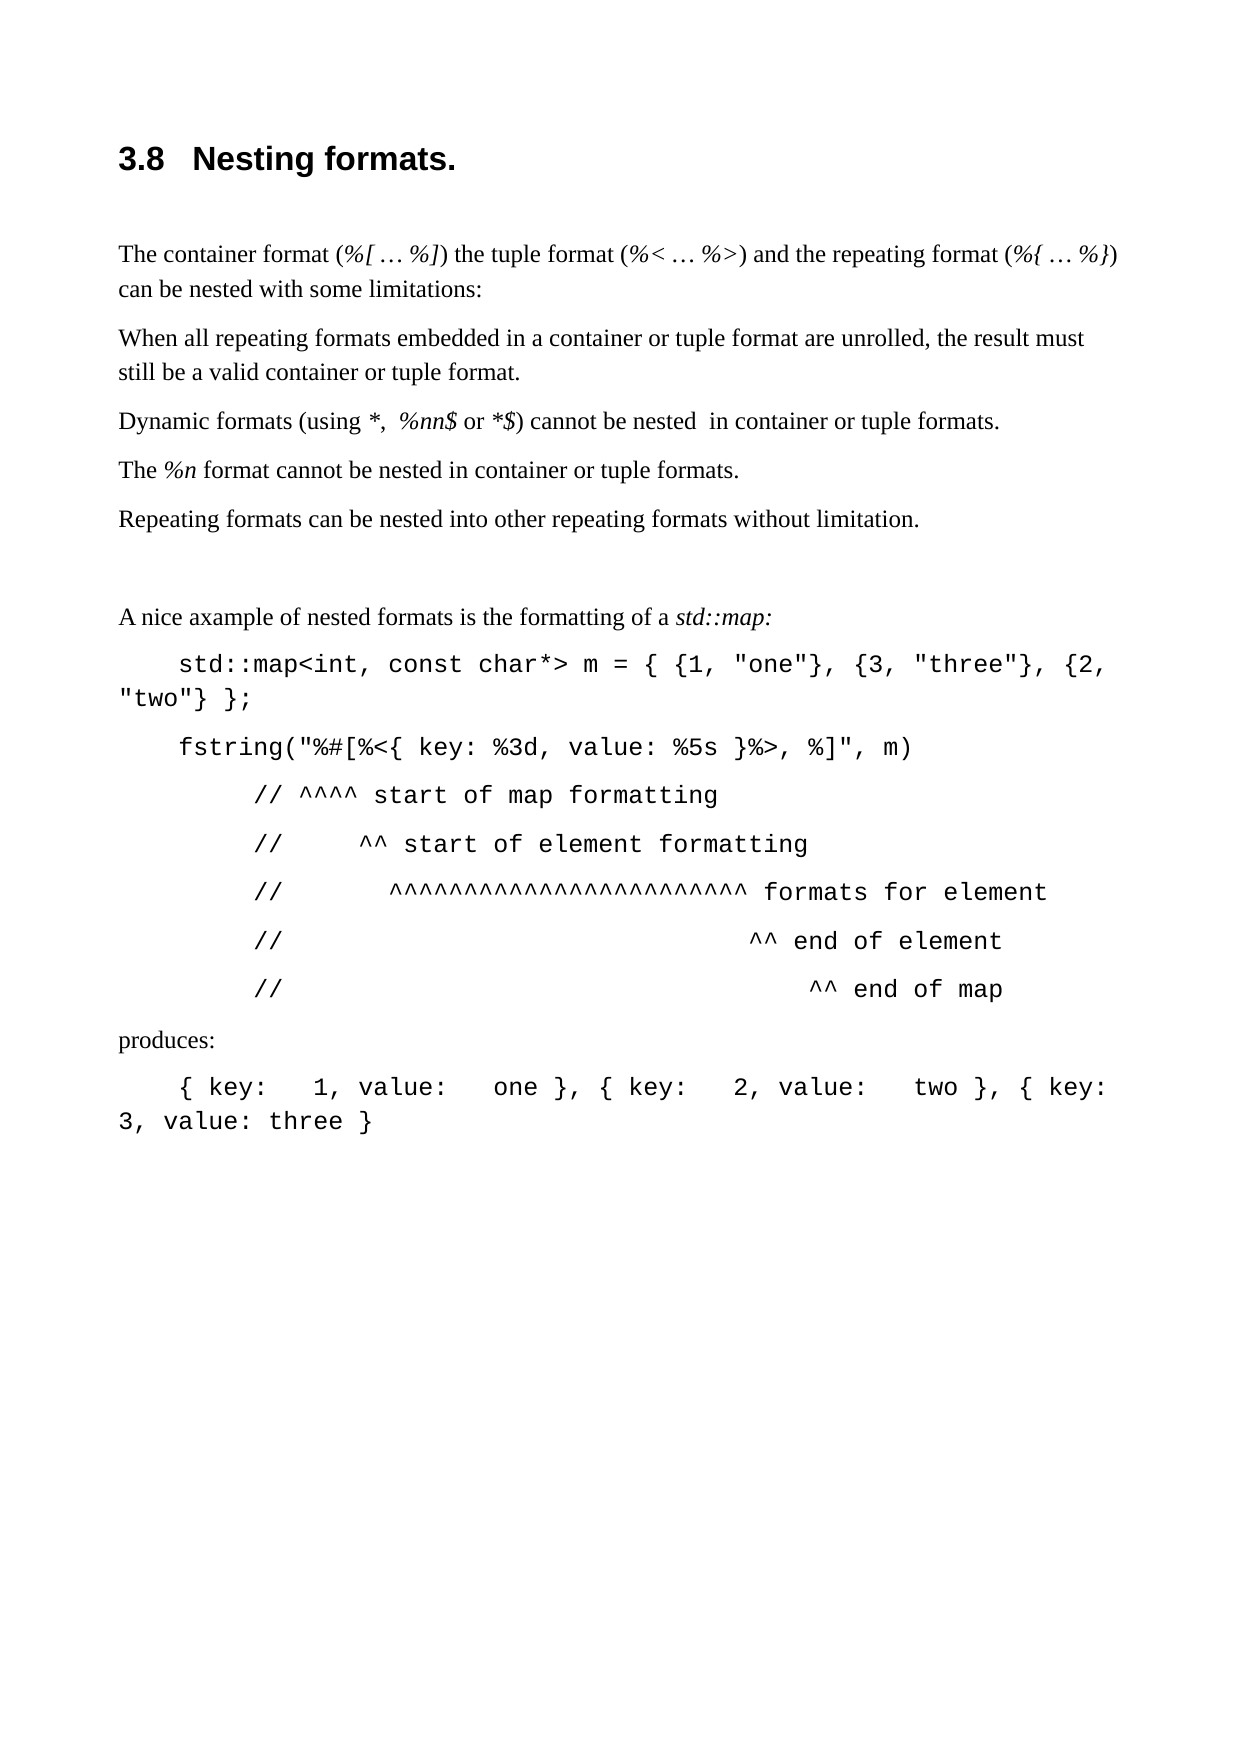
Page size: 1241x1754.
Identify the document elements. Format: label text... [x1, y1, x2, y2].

text std::map<int, const char*> m = { {1, "one"}, {3, "three"}, {2, "two"} }; [118, 652, 1122, 714]
text The %n format cannot be nested in container or tuple formats. [118, 455, 1122, 484]
text A nice axample of nested formats is the formatting of a std::map: [118, 602, 1122, 631]
text // ^^^^ start of map formatting [118, 783, 1122, 811]
text { key: 1, value: one }, { key: 2, value: two }, { key: 3, value: three } [118, 1074, 1122, 1137]
text produces: [118, 1025, 1122, 1054]
text // ^^ end of map [118, 977, 1122, 1005]
text Repeating formats can be nested into other repeating formats without limitation. [118, 504, 1122, 533]
text Dynamic formats (using *, %nn$ or *$) cannot be nested in container or tuple formats. [118, 406, 1122, 435]
text // ^^ end of element [118, 928, 1122, 957]
text fstring("%#[%<{ key: %3d, value: %5s }%>, %]", m) [118, 734, 1122, 762]
subtitle Nesting formats. [118, 139, 1122, 178]
text The container format (%[ … %]) the tuple format (%< … %>) and the repeating format (%{ … %}) can be nested with some limitations: [118, 239, 1122, 302]
text // ^^ start of element formatting [118, 831, 1122, 859]
text When all repeating formats embedded in a container or tuple format are unrolled, the result must still be a valid container or tuple format. [118, 323, 1122, 386]
text // ^^^^^^^^^^^^^^^^^^^^^^^^ formats for element [118, 880, 1122, 908]
